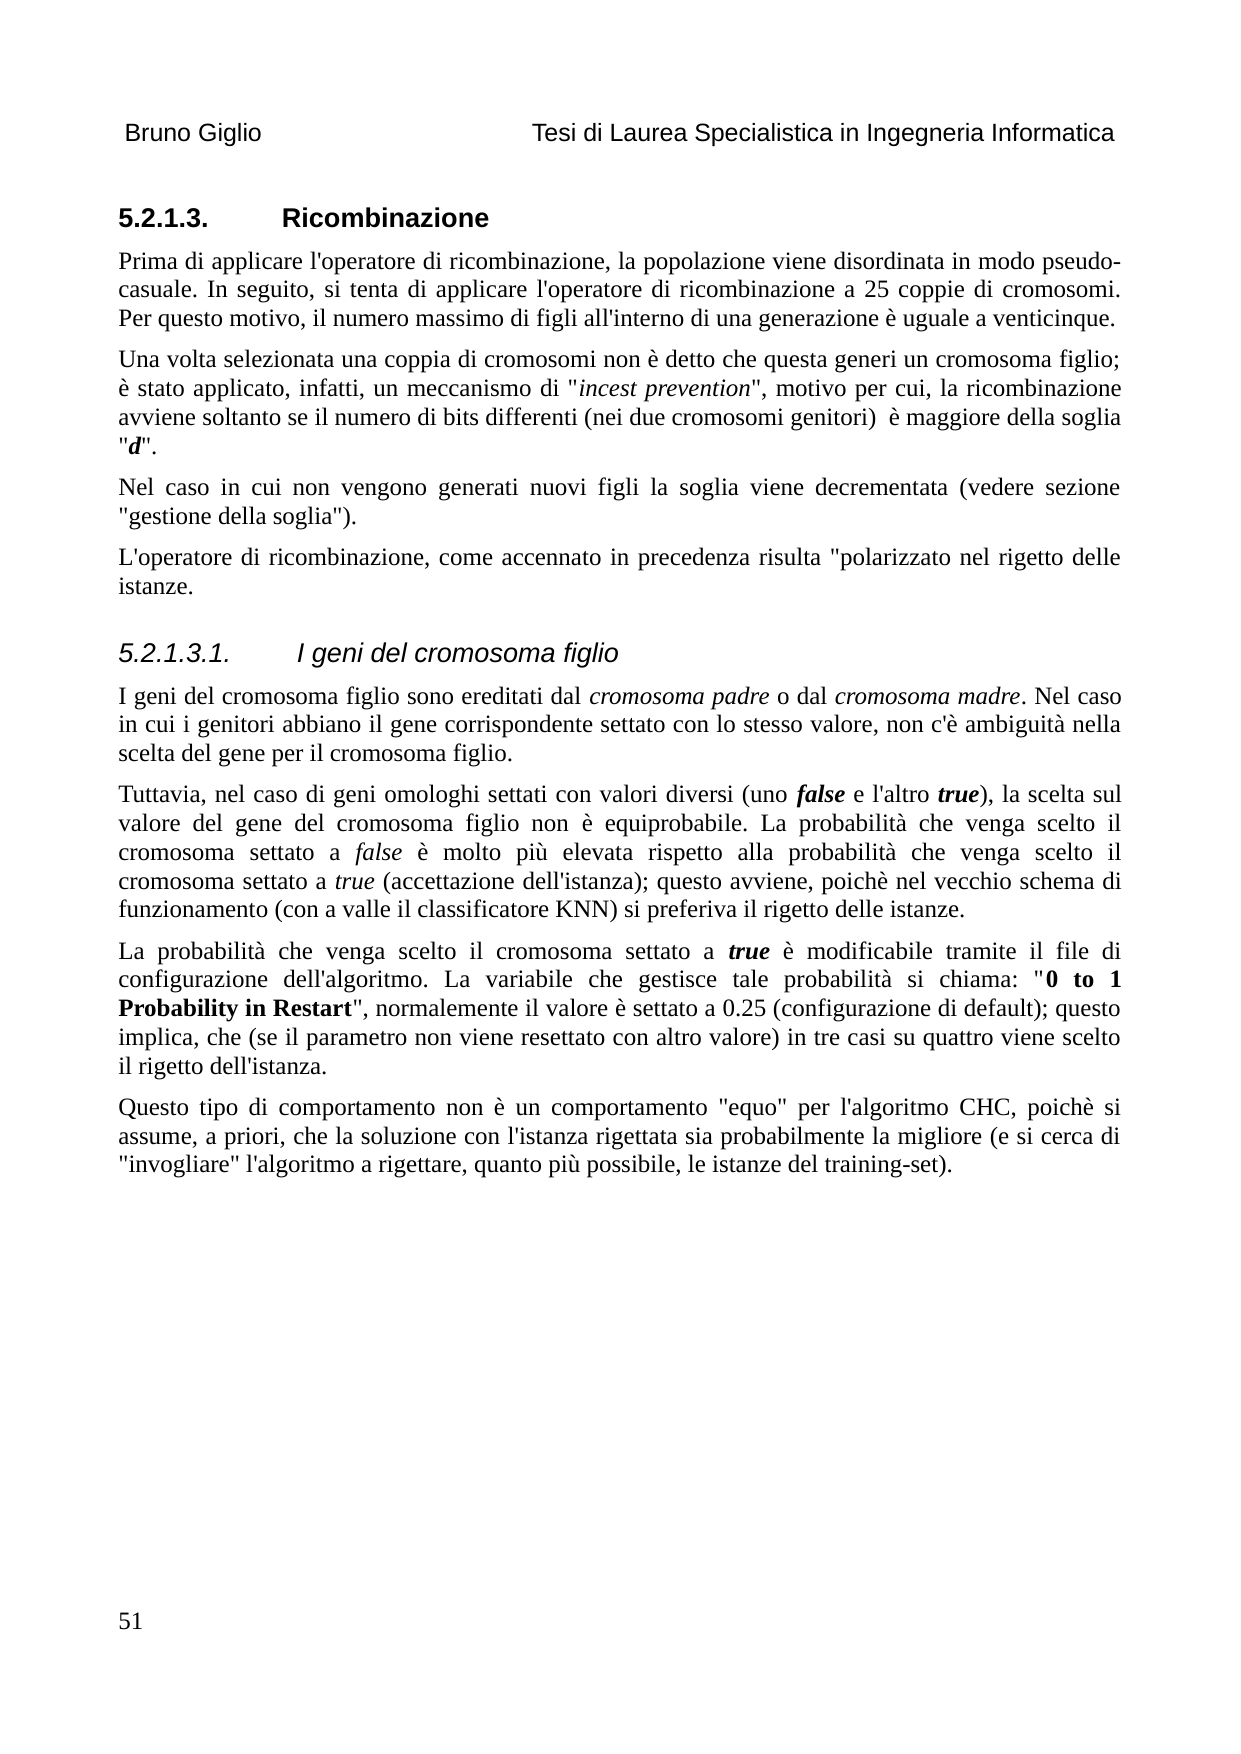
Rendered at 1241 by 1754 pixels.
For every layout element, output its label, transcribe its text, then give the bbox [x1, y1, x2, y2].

text L'operatore di ricombinazione, come accennato in precedenza risulta "polarizzato nel rigetto delle istanze. [118, 542, 1122, 599]
text Una volta selezionata una coppia di cromosomi non è detto che questa generi un cromosoma figlio; è stato applicato, infatti, un meccanismo di "incest prevention", motivo per cui, la ricombinazione avviene soltanto se il numero di bits differenti (nei due cromosomi genitori) è maggiore della soglia "d". [118, 344, 1122, 459]
text I geni del cromosoma figlio sono ereditati dal cromosoma padre o dal cromosoma madre. Nel caso in cui i genitori abbiano il gene corrispondente settato con lo stesso valore, non c'è ambiguità nella scelta del gene per il cromosoma figlio. [118, 681, 1122, 767]
subtitle Ricombinazione [118, 202, 1122, 233]
text Questo tipo di comportamento non è un comportamento "equo" per l'algoritmo CHC, poichè si assume, a priori, che la soluzione con l'istanza rigettata sia probabilmente la migliore (e si cerca di "invogliare" l'algoritmo a rigettare, quanto più possibile, le istanze del training-set). [118, 1092, 1122, 1178]
text La probabilità che venga scelto il cromosoma settato a true è modificabile tramite il file di configurazione dell'algoritmo. La variabile che gestisce tale probabilità si chiama: "0 to 1 Probability in Restart", normalemente il valore è settato a 0.25 (configurazione di default); questo implica, che (se il parametro non viene resettato con altro valore) in tre casi su quattro viene scelto il rigetto dell'istanza. [118, 936, 1122, 1079]
text Tuttavia, nel caso di geni omologhi settati con valori diversi (uno false e l'altro true), la scelta sul valore del gene del cromosoma figlio non è equiprobabile. La probabilità che venga scelto il cromosoma settato a false è molto più elevata rispetto alla probabilità che venga scelto il cromosoma settato a true (accettazione dell'istanza); questo avviene, poichè nel vecchio schema di funzionamento (con a valle il classificatore KNN) si preferiva il rigetto delle istanze. [118, 779, 1122, 923]
text Nel caso in cui non vengono generati nuovi figli la soglia viene decrementata (vedere sezione "gestione della soglia"). [118, 472, 1122, 529]
text Prima di applicare l'operatore di ricombinazione, la popolazione viene disordinata in modo pseudo-casuale. In seguito, si tenta di applicare l'operatore di ricombinazione a 25 coppie di cromosomi. Per questo motivo, il numero massimo di figli all'interno di una generazione è uguale a venticinque. [118, 246, 1122, 332]
subtitle I geni del cromosoma figlio [118, 637, 1122, 668]
